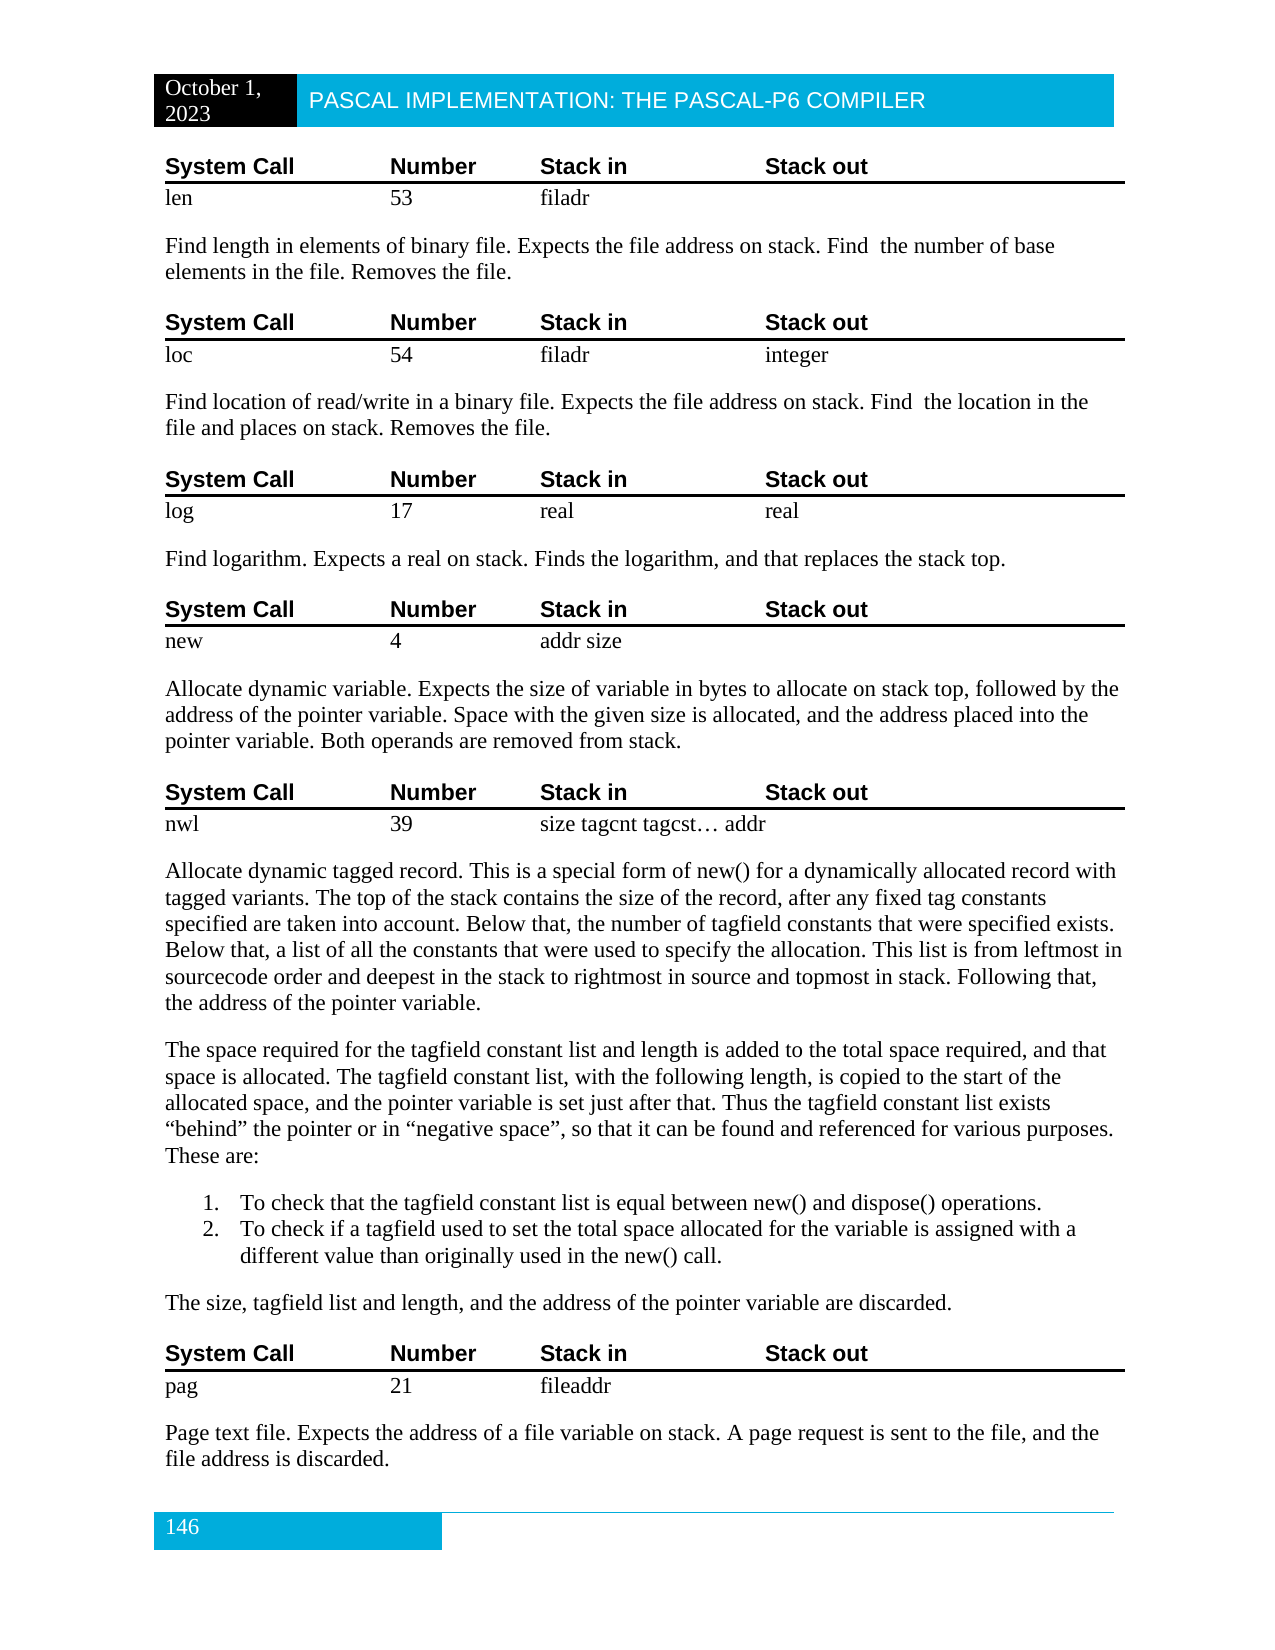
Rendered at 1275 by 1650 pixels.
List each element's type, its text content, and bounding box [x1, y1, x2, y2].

text System Call Number Stack in Stack out [165, 596, 1125, 624]
text Find location of read/write in a binary file. Expects the file address on stack. Find the location in the file and places on stack. Removes the file. [165, 388, 1125, 441]
text System Call Number Stack in Stack out [165, 153, 1125, 181]
text loc 54 filadr integer [165, 341, 1125, 367]
text Page text file. Expects the address of a file variable on stack. A page request is sent to the file, and the file address is discarded. [165, 1419, 1125, 1472]
text System Call Number Stack in Stack out [165, 309, 1125, 338]
text len 53 filadr [165, 184, 1125, 211]
text System Call Number Stack in Stack out [165, 466, 1125, 494]
text nwl 39 size tagcnt tagcst… addr [165, 810, 1125, 837]
text pag 21 fileaddr [165, 1372, 1125, 1398]
text System Call Number Stack in Stack out [165, 1340, 1125, 1369]
text Allocate dynamic tagged record. This is a special form of new() for a dynamically allocated record with tagged variants. The top of the stack contains the size of the record, after any fixed tag constants specified are taken into account. Below that, the number of tagfield constants that were specified exists. Below that, a list of all the constants that were used to specify the allocation. This list is from leftmost in sourcecode order and deepest in the stack to rightmost in source and topmost in stack. Following that, the address of the pointer variable. [165, 857, 1125, 1016]
list To check that the tagfield constant list is equal between new() and dispose() operations. [202, 1189, 1125, 1215]
text Find length in elements of binary file. Expects the file address on stack. Find the number of base elements in the file. Removes the file. [165, 232, 1125, 284]
text The space required for the tagfield constant list and length is added to the total space required, and that space is allocated. The tagfield constant list, with the following length, is copied to the start of the allocated space, and the pointer variable is set just after that. Thus the tagfield constant list exists “behind” the pointer or in “negative space”, so that it can be found and referenced for various purposes. These are: [165, 1036, 1125, 1168]
text The size, tagfield list and length, and the address of the pointer variable are discarded. [165, 1289, 1125, 1315]
text System Call Number Stack in Stack out [165, 779, 1125, 807]
text log 17 real real [165, 497, 1125, 524]
text Find logarithm. Expects a real on stack. Finds the logarithm, and that replaces the stack top. [165, 544, 1125, 571]
text new 4 addr size [165, 627, 1125, 654]
list To check if a tagfield used to set the total space allocated for the variable is assigned with a different value than originally used in the new() call. [202, 1215, 1125, 1268]
text Allocate dynamic variable. Expects the size of variable in bytes to allocate on stack top, followed by the address of the pointer variable. Space with the given size is allocated, and the address placed into the pointer variable. Both operands are removed from stack. [165, 675, 1125, 754]
